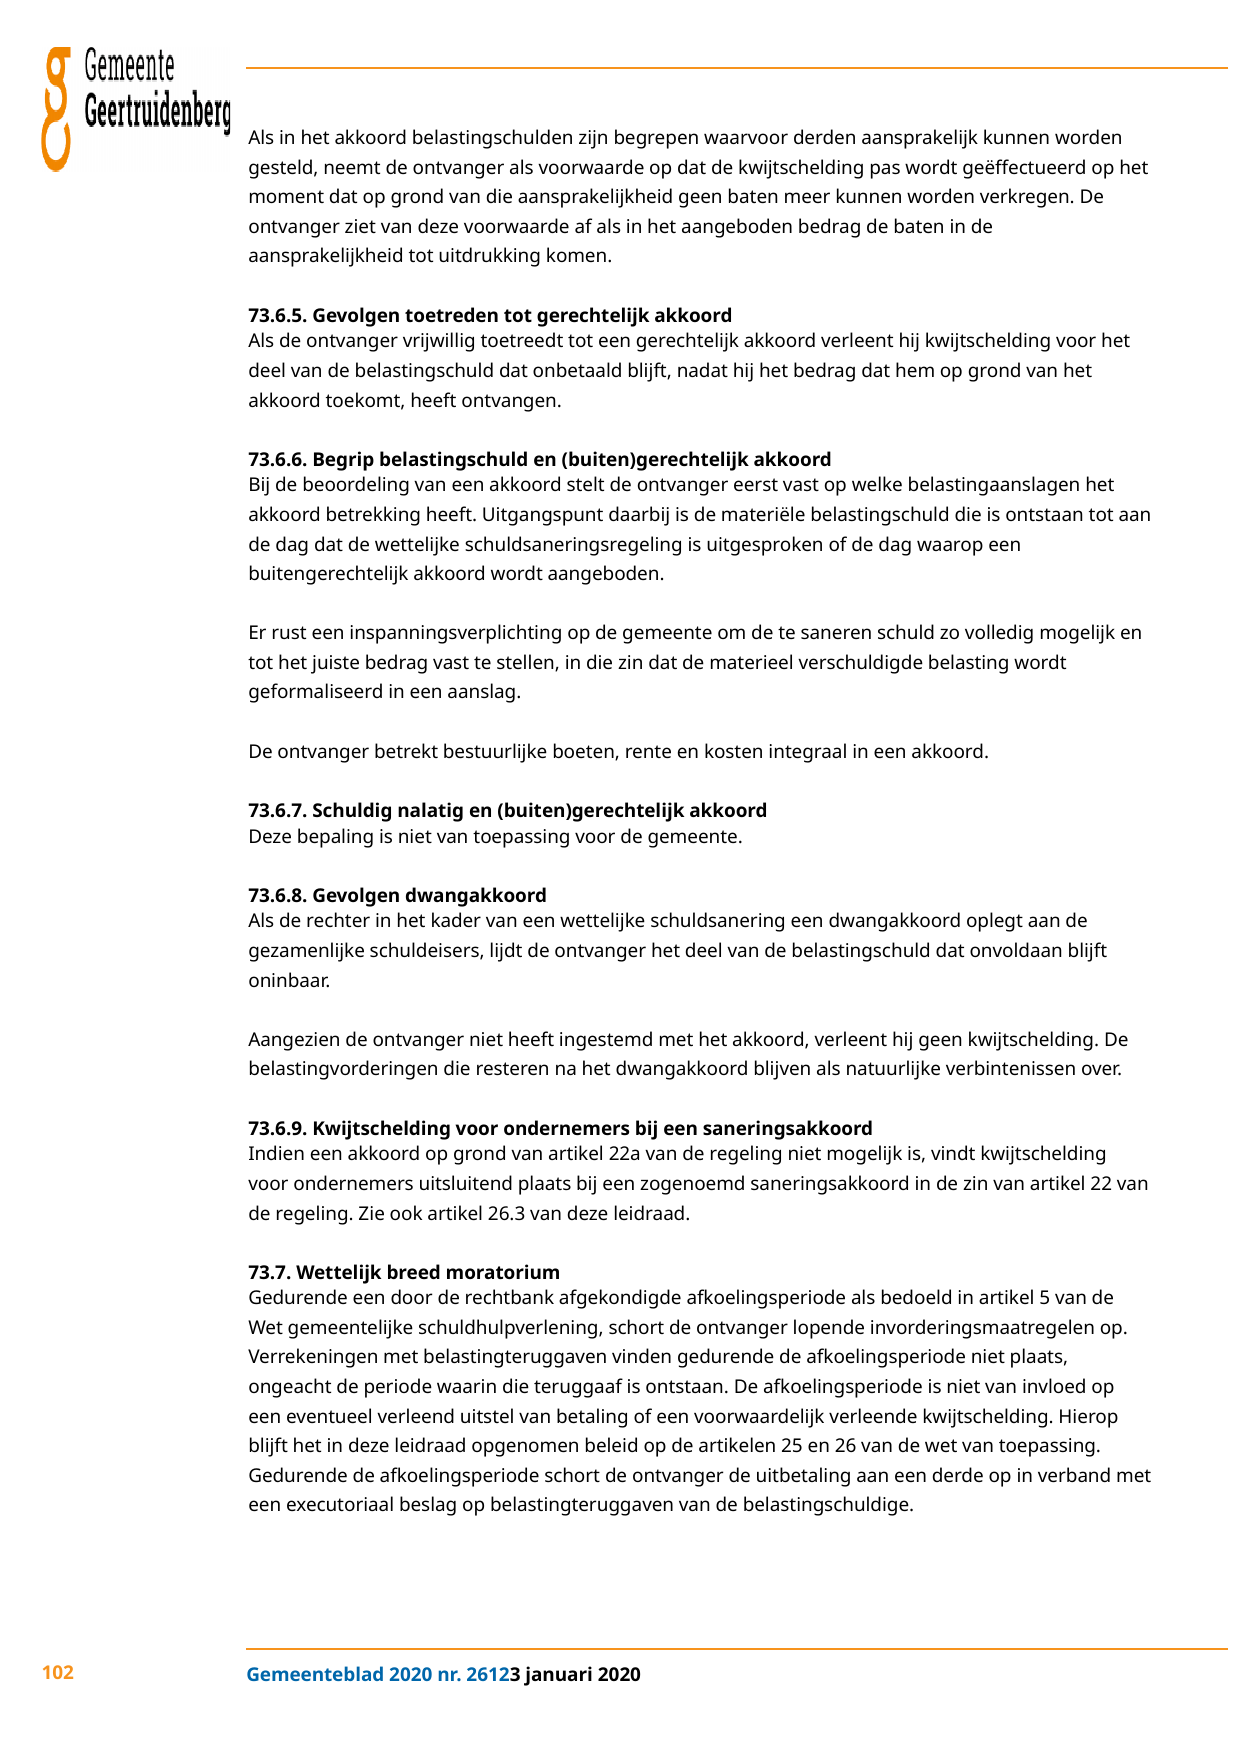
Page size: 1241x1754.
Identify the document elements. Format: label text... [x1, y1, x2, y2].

text Bij de beoordeling van een akkoord stelt de ontvanger eerst vast op welke belastingaanslagen het akkoord betrekking heeft. Uitgangspunt daarbij is de materiële belastingschuld die is ontstaan tot aan de dag dat de wettelijke schuldsaneringsregeling is uitgesproken of de dag waarop een buitengerechtelijk akkoord wordt aangeboden. [248, 472, 1152, 586]
text 73.6.5. Gevolgen toetreden tot gerechtelijk akkoord [248, 302, 1152, 328]
text Er rust een inspanningsverplichting op de gemeente om de te saneren schuld zo volledig mogelijk en tot het juiste bedrag vast te stellen, in die zin dat de materieel verschuldigde belasting wordt geformaliseerd in een aanslag. [248, 619, 1152, 704]
text Aangezien de ontvanger niet heeft ingestemd met het akkoord, verleent hij geen kwijtschelding. De belastingvorderingen die resteren na het dwangakkoord blijven als natuurlijke verbintenissen over. [248, 1026, 1152, 1081]
text Deze bepaling is niet van toepassing voor de gemeente. [248, 823, 1152, 848]
text Als de rechter in het kader van een wettelijke schuldsanering een dwangakkoord oplegt aan de gezamenlijke schuldeisers, lijdt de ontvanger het deel van de belastingschuld dat onvoldaan blijft oninbaar. [248, 908, 1152, 993]
text Gedurende een door de rechtbank afgekondigde afkoelingsperiode als bedoeld in artikel 5 van de Wet gemeentelijke schuldhulpverlening, schort de ontvanger lopende invorderingsmaatregelen op. Verrekeningen met belastingteruggaven vinden gedurende de afkoelingsperiode niet plaats, ongeacht de periode waarin die teruggaaf is ontstaan. De afkoelingsperiode is niet van invloed op een eventueel verleend uitstel van betaling of een voorwaardelijk verleende kwijtschelding. Hierop blijft het in deze leidraad opgenomen beleid op de artikelen 25 en 26 van de wet van toepassing. Gedurende de afkoelingsperiode schort de ontvanger de uitbetaling aan een derde op in verband met een executoriaal beslag op belastingteruggaven van de belastingschuldige. [248, 1284, 1152, 1517]
text Als in het akkoord belastingschulden zijn begrepen waarvoor derden aansprakelijk kunnen worden gesteld, neemt de ontvanger als voorwaarde op dat de kwijtschelding pas wordt geëffectueerd op het moment dat op grond van die aansprakelijkheid geen baten meer kunnen worden verkregen. De ontvanger ziet van deze voorwaarde af als in het aangeboden bedrag de baten in de aansprakelijkheid tot uitdrukking komen. [248, 124, 1152, 268]
text 73.6.7. Schuldig nalatig en (buiten)gerechtelijk akkoord [248, 797, 1152, 823]
picture [41, 47, 231, 172]
text 73.6.9. Kwijtschelding voor ondernemers bij een saneringsakkoord [248, 1115, 1152, 1141]
text Als de ontvanger vrijwillig toetreedt tot een gerechtelijk akkoord verleent hij kwijtschelding voor het deel van de belastingschuld dat onbetaald blijft, nadat hij het bedrag dat hem op grond van het akkoord toekomt, heeft ontvangen. [248, 328, 1152, 412]
text 73.6.8. Gevolgen dwangakkoord [248, 882, 1152, 908]
text 73.7. Wettelijk breed moratorium [248, 1259, 1152, 1284]
text 73.6.6. Begrip belastingschuld en (buiten)gerechtelijk akkoord [248, 446, 1152, 472]
text De ontvanger betrekt bestuurlijke boeten, rente en kosten integraal in een akkoord. [248, 738, 1152, 764]
text Indien een akkoord op grond van artikel 22a van de regeling niet mogelijk is, vindt kwijtschelding voor ondernemers uitsluitend plaats bij een zogenoemd saneringsakkoord in de zin van artikel 22 van de regeling. Zie ook artikel 26.3 van deze leidraad. [248, 1141, 1152, 1225]
